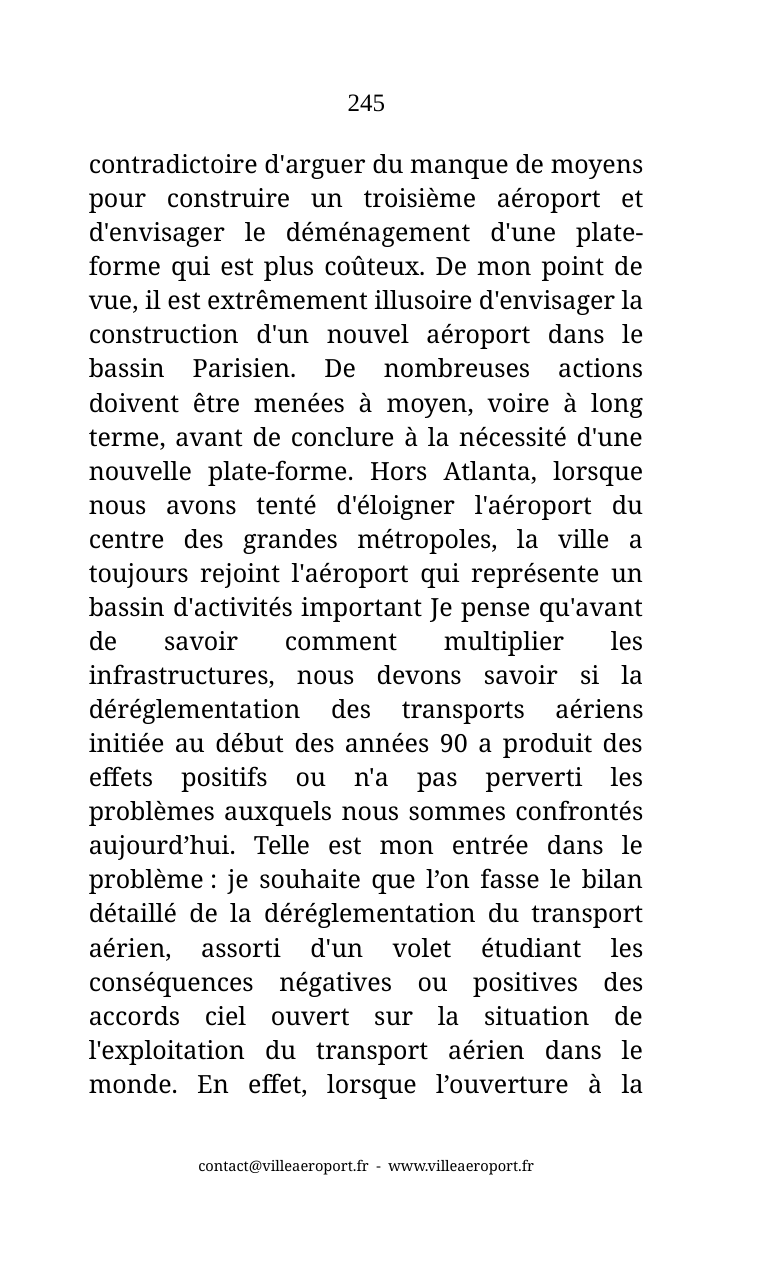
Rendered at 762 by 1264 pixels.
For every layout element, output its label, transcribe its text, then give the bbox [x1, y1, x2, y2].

text contradictoire d'arguer du manque de moyens pour construire un troisième aéroport et d'envisager le déménagement d'une plate-forme qui est plus coûteux. De mon point de vue, il est extrêmement illusoire d'envisager la construction d'un nouvel aéroport dans le bassin Parisien. De nombreuses actions doivent être menées à moyen, voire à long terme, avant de conclure à la nécessité d'une nouvelle plate-forme. Hors Atlanta, lorsque nous avons tenté d'éloigner l'aéroport du centre des grandes métropoles, la ville a toujours rejoint l'aéroport qui représente un bassin d'activités important Je pense qu'avant de savoir comment multiplier les infrastructures, nous devons savoir si la déréglementation des transports aériens initiée au début des années 90 a produit des effets positifs ou n'a pas perverti les problèmes auxquels nous sommes confrontés aujourd’hui. Telle est mon entrée dans le problème : je souhaite que l’on fasse le bilan détaillé de la déréglementation du transport aérien, assorti d'un volet étudiant les conséquences négatives ou positives des accords ciel ouvert sur la situation de l'exploitation du transport aérien dans le monde. En effet, lorsque l’ouverture à la [88, 147, 644, 1101]
